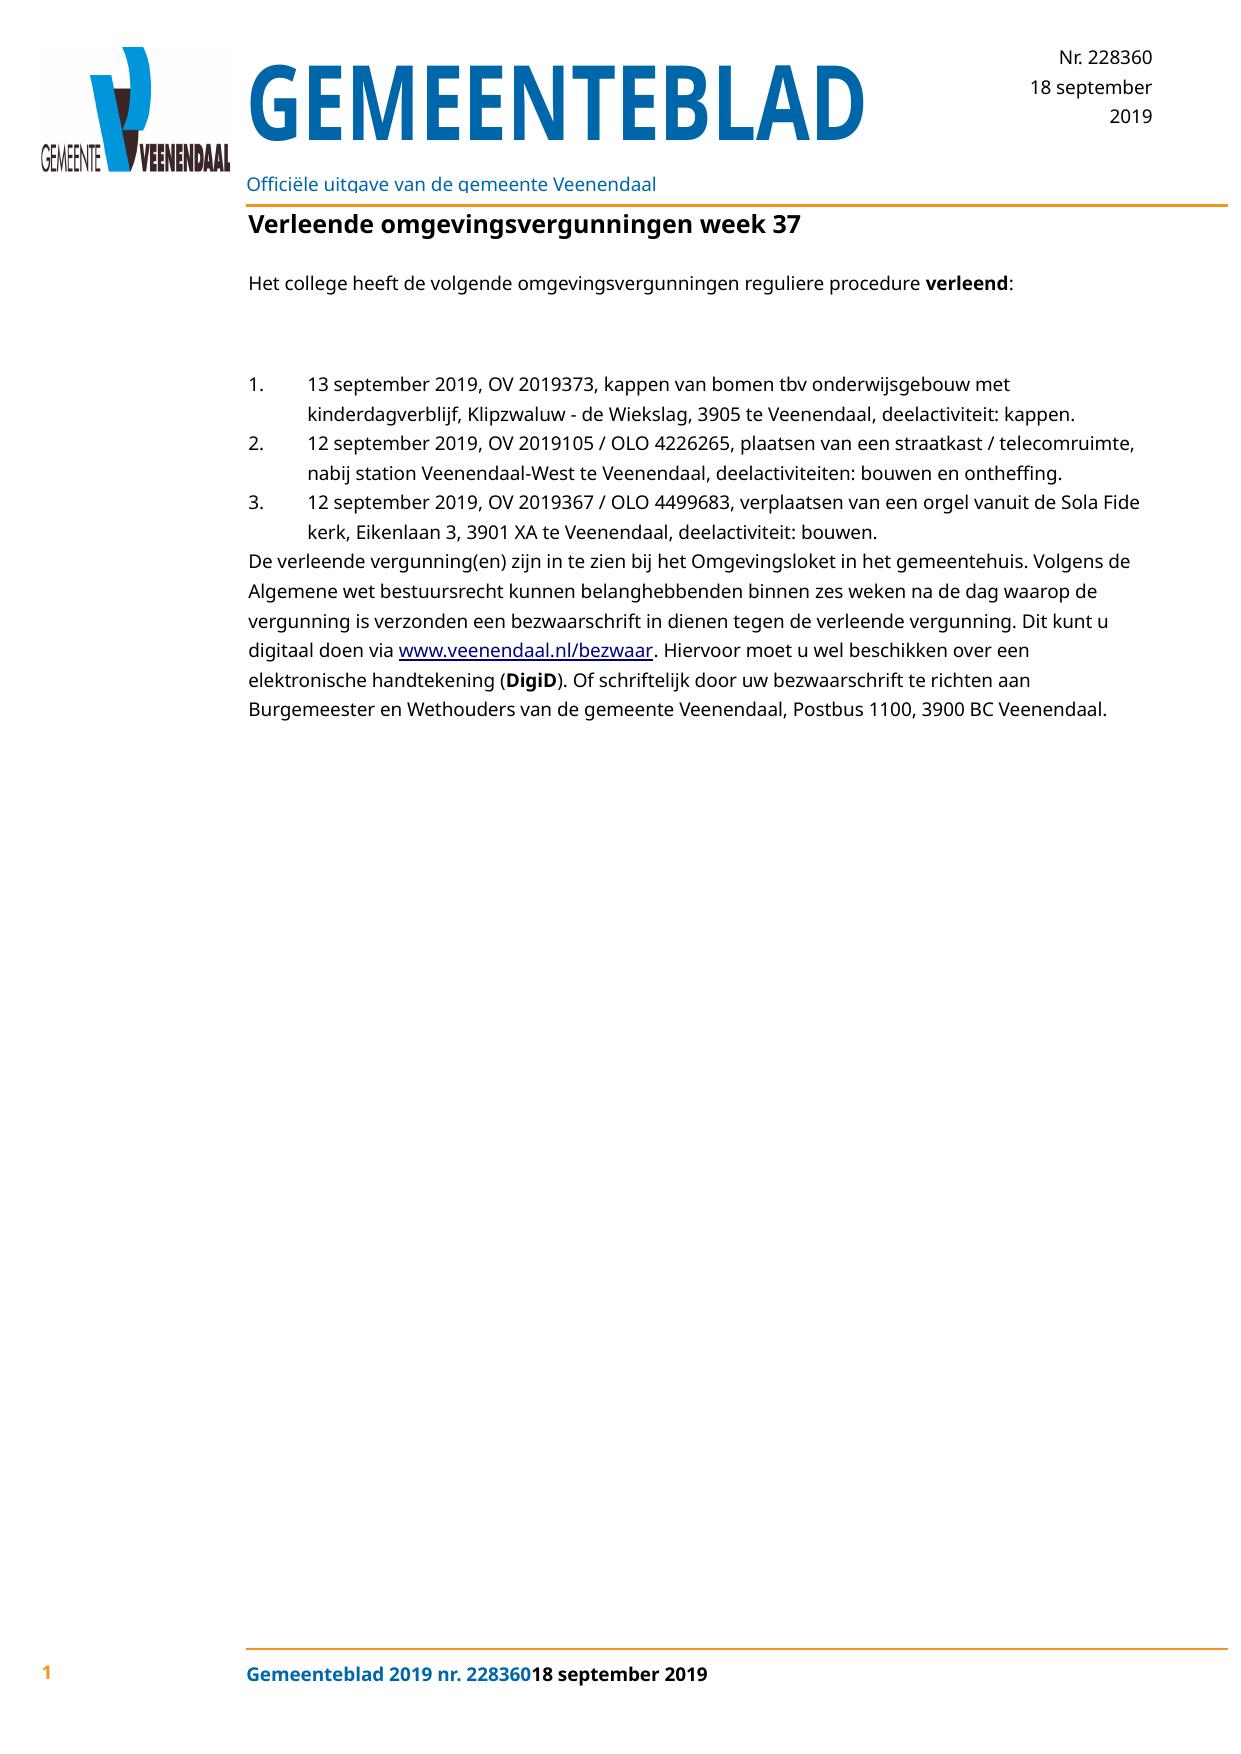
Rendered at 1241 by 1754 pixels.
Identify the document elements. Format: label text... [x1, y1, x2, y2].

list 12 september 2019, OV 2019105 / OLO 4226265, plaatsen van een straatkast / telecomruimte, nabij station Veenendaal-West te Veenendaal, deelactiviteiten: bouwen en ontheffing. [248, 430, 1152, 486]
list 12 september 2019, OV 2019367 / OLO 4499683, verplaatsen van een orgel vanuit de Sola Fide kerk, Eikenlaan 3, 3901 XA te Veenendaal, deelactiviteit: bouwen. [248, 489, 1152, 545]
text Verleende omgevingsvergunningen week 37 [248, 207, 1152, 241]
picture [41, 47, 130, 172]
text Het college heeft de volgende omgevingsvergunningen reguliere procedure verleend: [248, 270, 1152, 296]
list 13 september 2019, OV 2019373, kappen van bomen tbv onderwijsgebouw met kinderdagverblijf, Klipzwaluw - de Wiekslag, 3905 te Veenendaal, deelactiviteit: kappen. [248, 371, 1152, 426]
picture [123, 47, 231, 172]
text De verleende vergunning(en) zijn in te zien bij het Omgevingsloket in het gemeentehuis. Volgens de Algemene wet bestuursrecht kunnen belanghebbenden binnen zes weken na de dag waarop de vergunning is verzonden een bezwaarschrift in dienen tegen de verleende vergunning. Dit kunt u digitaal doen via www.veenendaal.nl/bezwaar. Hiervoor moet u wel beschikken over een elektronische handtekening (DigiD). Of schriftelijk door uw bezwaarschrift te richten aan Burgemeester en Wethouders van de gemeente Veenendaal, Postbus 1100, 3900 BC Veenendaal. [248, 549, 1152, 722]
